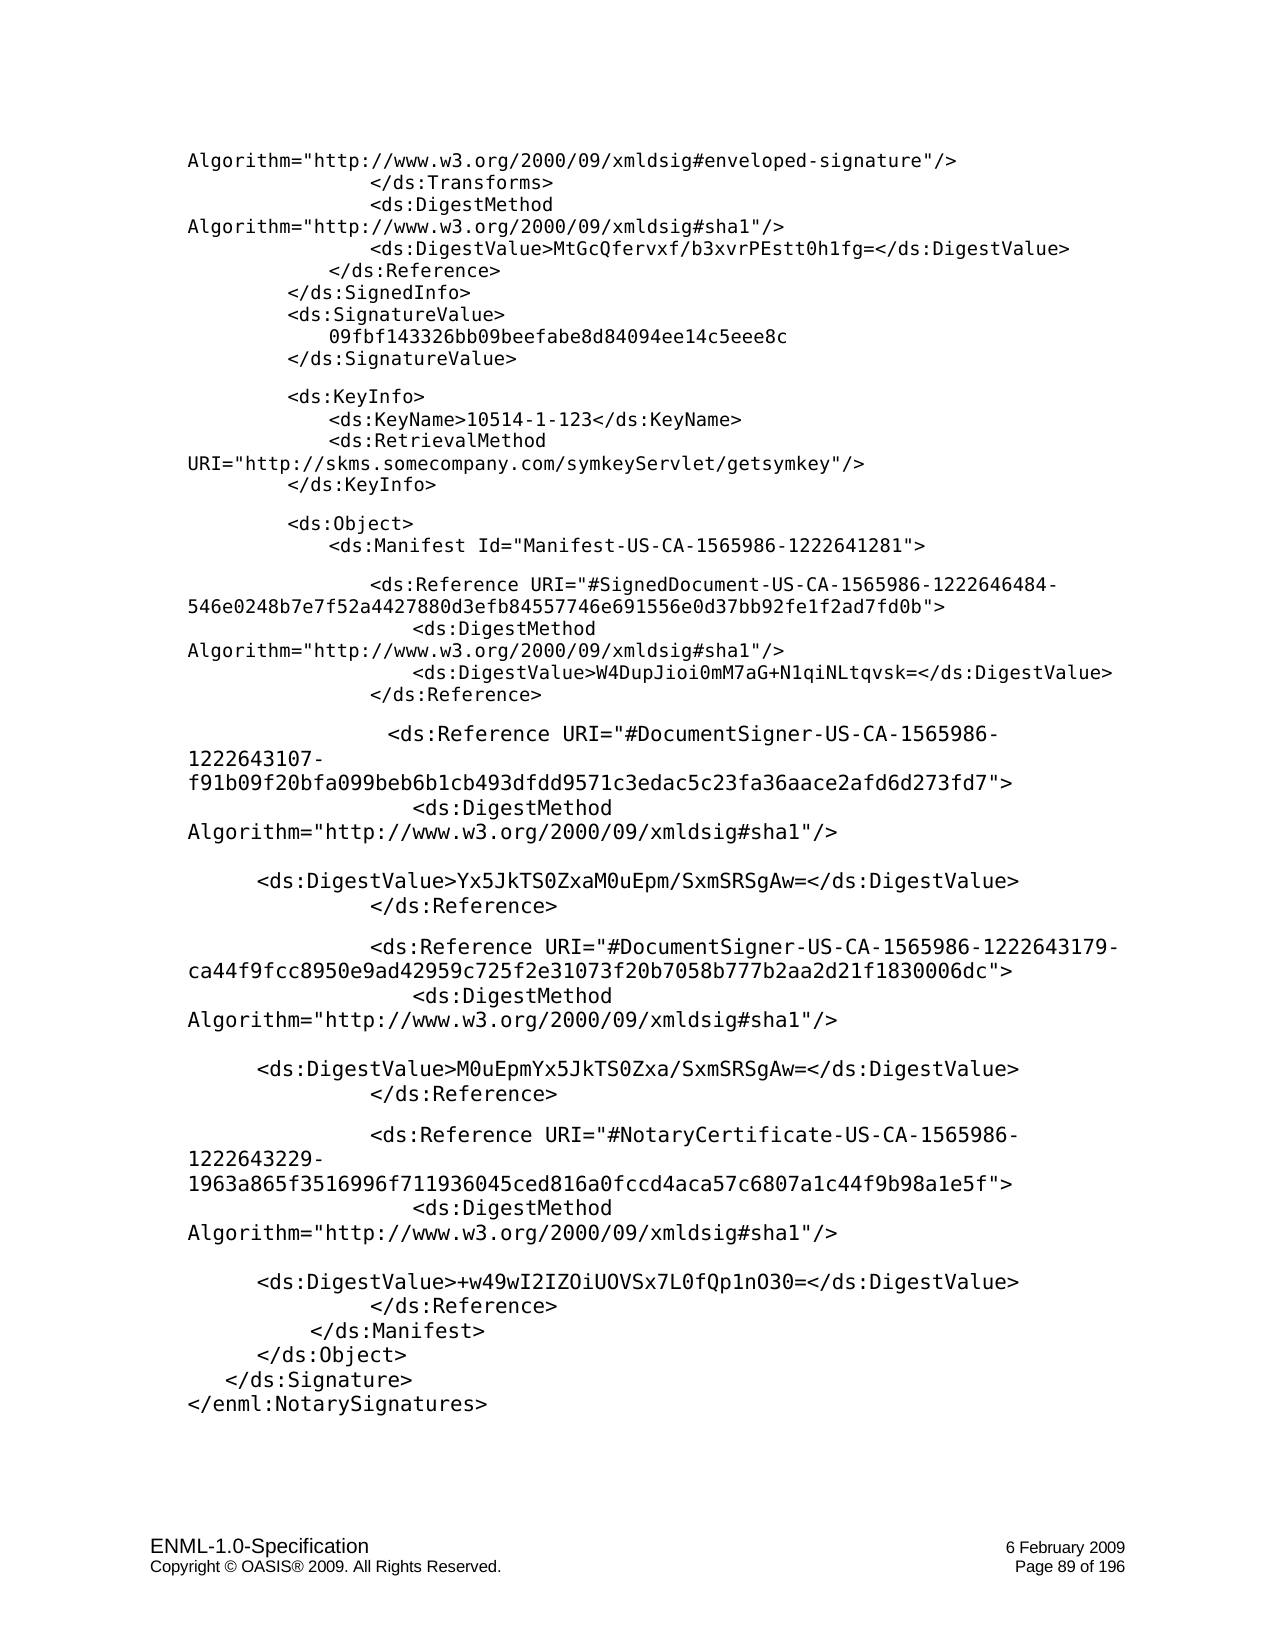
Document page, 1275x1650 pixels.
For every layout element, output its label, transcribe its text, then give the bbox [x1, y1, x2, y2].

text Algorithm="http://www.w3.org/2000/09/xmldsig#enveloped-signature"/> </ds:Transforms> <ds:DigestMethod Algorithm="http://www.w3.org/2000/09/xmldsig#sha1"/> <ds:DigestValue>MtGcQfervxf/b3xvrPEstt0h1fg=</ds:DigestValue> </ds:Reference> </ds:SignedInfo> <ds:SignatureValue> 09fbf143326bb09beefabe8d84094ee14c5eee8c </ds:SignatureValue> [187, 150, 1125, 370]
text <ds:Reference URI="#NotaryCertificate-US-CA-1565986-1222643229- 1963a865f3516996f711936045ced816a0fccd4aca57c6807a1c44f9b98a1e5f"> <ds:DigestMethod Algorithm="http://www.w3.org/2000/09/xmldsig#sha1"/> <ds:DigestValue>+w49wI2IZOiUOVSx7L0fQp1nO30=</ds:DigestValue> </ds:Reference> </ds:Manifest> </ds:Object> </ds:Signature> </enml:NotarySignatures> [187, 1123, 1125, 1416]
text <ds:Reference URI="#DocumentSigner-US-CA-1565986-1222643107-f91b09f20bfa099beb6b1cb493dfdd9571c3edac5c23fa36aace2afd6d273fd7"> <ds:DigestMethod Algorithm="http://www.w3.org/2000/09/xmldsig#sha1"/> <ds:DigestValue>Yx5JkTS0ZxaM0uEpm/SxmSRSgAw=</ds:DigestValue> </ds:Reference> [187, 722, 1125, 918]
text <ds:Reference URI="#DocumentSigner-US-CA-1565986-1222643179-ca44f9fcc8950e9ad42959c725f2e31073f20b7058b777b2aa2d21f1830006dc"> <ds:DigestMethod Algorithm="http://www.w3.org/2000/09/xmldsig#sha1"/> <ds:DigestValue>M0uEpmYx5JkTS0Zxa/SxmSRSgAw=</ds:DigestValue> </ds:Reference> [187, 935, 1125, 1106]
text <ds:Reference URI="#SignedDocument-US-CA-1565986-1222646484- 546e0248b7e7f52a4427880d3efb84557746e691556e0d37bb92fe1f2ad7fd0b"> <ds:DigestMethod Algorithm="http://www.w3.org/2000/09/xmldsig#sha1"/> <ds:DigestValue>W4DupJioi0mM7aG+N1qiNLtqvsk=</ds:DigestValue> </ds:Reference> [187, 574, 1125, 706]
text <ds:KeyInfo> <ds:KeyName>10514-1-123</ds:KeyName> <ds:RetrievalMethod URI="http://skms.somecompany.com/symkeyServlet/getsymkey"/> </ds:KeyInfo> [187, 386, 1125, 496]
text <ds:Object> <ds:Manifest Id="Manifest-US-CA-1565986-1222641281"> [187, 513, 1125, 557]
